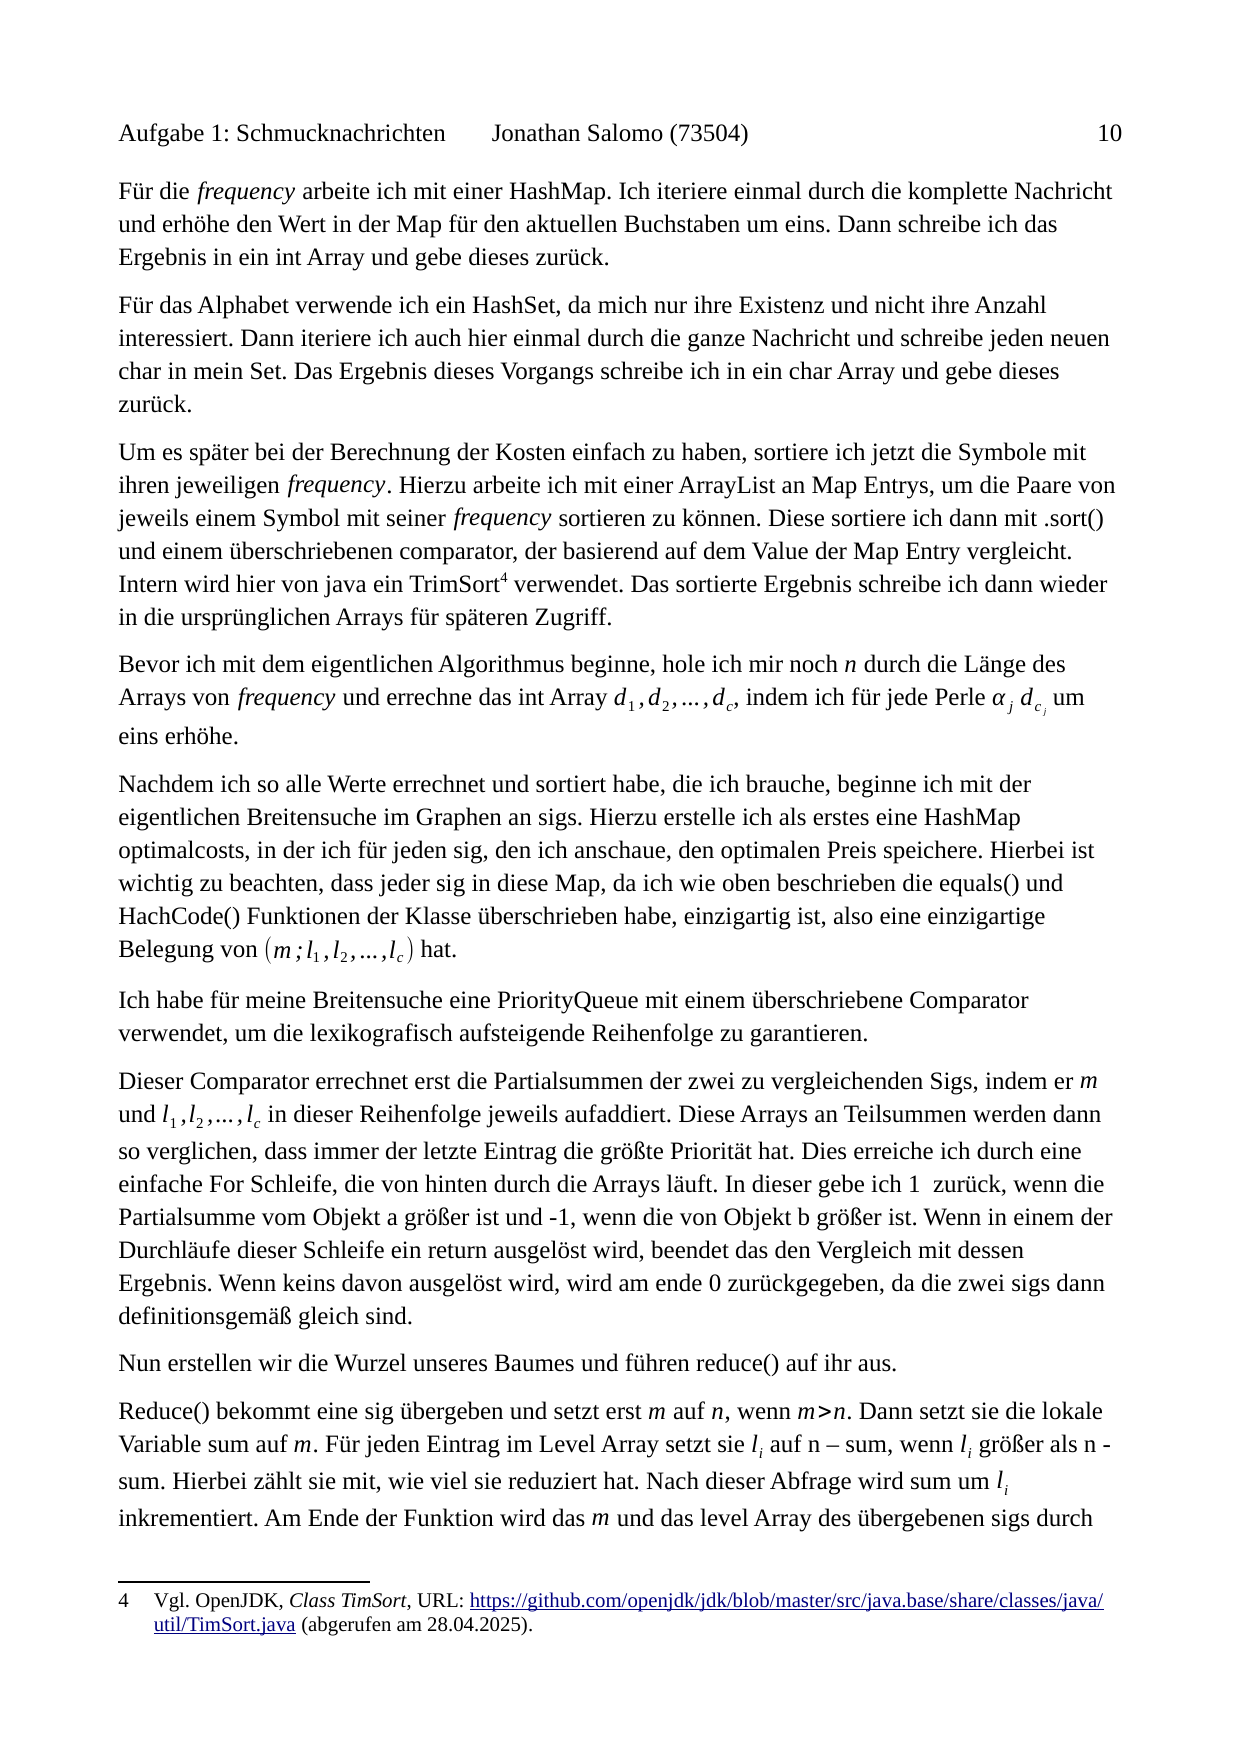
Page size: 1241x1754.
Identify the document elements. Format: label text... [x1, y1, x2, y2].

text Dieser Comparator errechnet erst die Partialsummen der zwei zu vergleichenden Sigs, indem er und in dieser Reihenfolge jeweils aufaddiert. Diese Arrays an Teilsummen werden dann so verglichen, dass immer der letzte Eintrag die größte Priorität hat. Dies erreiche ich durch eine einfache For Schleife, die von hinten durch die Arrays läuft. In dieser gebe ich 1 zurück, wenn die Partialsumme vom Objekt a größer ist und -1, wenn die von Objekt b größer ist. Wenn in einem der Durchläufe dieser Schleife ein return ausgelöst wird, beendet das den Vergleich mit dessen Ergebnis. Wenn keins davon ausgelöst wird, wird am ende 0 zurückgegeben, da die zwei sigs dann definitionsgemäß gleich sind. [118, 1066, 1122, 1330]
text Vgl. OpenJDK, Class TimSort, URL: https://github.com/openjdk/jdk/blob/master/src/java.base/share/classes/java/util/TimSort.java (abgerufen am 28.04.2025). [118, 1588, 1122, 1636]
text Für das Alphabet verwende ich ein HashSet, da mich nur ihre Existenz und nicht ihre Anzahl interessiert. Dann iteriere ich auch hier einmal durch die ganze Nachricht und schreibe jeden neuen char in mein Set. Das Ergebnis dieses Vorgangs schreibe ich in ein char Array und gebe dieses zurück. [118, 290, 1122, 418]
text Nun erstellen wir die Wurzel unseres Baumes und führen reduce() auf ihr aus. [118, 1348, 1122, 1377]
text Um es später bei der Berechnung der Kosten einfach zu haben, sortiere ich jetzt die Symbole mit ihren jeweiligen . Hierzu arbeite ich mit einer ArrayList an Map Entrys, um die Paare von jeweils einem Symbol mit seiner sortieren zu können. Diese sortiere ich dann mit .sort() und einem überschriebenen comparator, der basierend auf dem Value der Map Entry vergleicht. Intern wird hier von java ein TrimSort verwendet. Das sortierte Ergebnis schreibe ich dann wieder in die ursprünglichen Arrays für späteren Zugriff. [118, 437, 1122, 631]
text Reduce() bekommt eine sig übergeben und setzt erst auf , wenn . Dann setzt sie die lokale Variable sum auf . Für jeden Eintrag im Level Array setzt sie auf n – sum, wenn größer als n -sum. Hierbei zählt sie mit, wie viel sie reduziert hat. Nach dieser Abfrage wird sum um inkrementiert. Am Ende der Funktion wird das und das level Array des übergebenen sigs durch [118, 1396, 1122, 1531]
text Ich habe für meine Breitensuche eine PriorityQueue mit einem überschriebene Comparator verwendet, um die lexikografisch aufsteigende Reihenfolge zu garantieren. [118, 985, 1122, 1047]
text Nachdem ich so alle Werte errechnet und sortiert habe, die ich brauche, beginne ich mit der eigentlichen Breitensuche im Graphen an sigs. Hierzu erstelle ich als erstes eine HashMap optimalcosts, in der ich für jeden sig, den ich anschaue, den optimalen Preis speichere. Hierbei ist wichtig zu beachten, dass jeder sig in diese Map, da ich wie oben beschrieben die equals() und HachCode() Funktionen der Klasse überschrieben habe, einzigartig ist, also eine einzigartige Belegung von hat. [118, 769, 1122, 967]
text Für die arbeite ich mit einer HashMap. Ich iteriere einmal durch die komplette Nachricht und erhöhe den Wert in der Map für den aktuellen Buchstaben um eins. Dann schreibe ich das Ergebnis in ein int Array und gebe dieses zurück. [118, 176, 1122, 271]
text Bevor ich mit dem eigentlichen Algorithmus beginne, hole ich mir noch durch die Länge des Arrays von und errechne das int Array , indem ich für jede Perle um eins erhöhe. [118, 649, 1122, 750]
